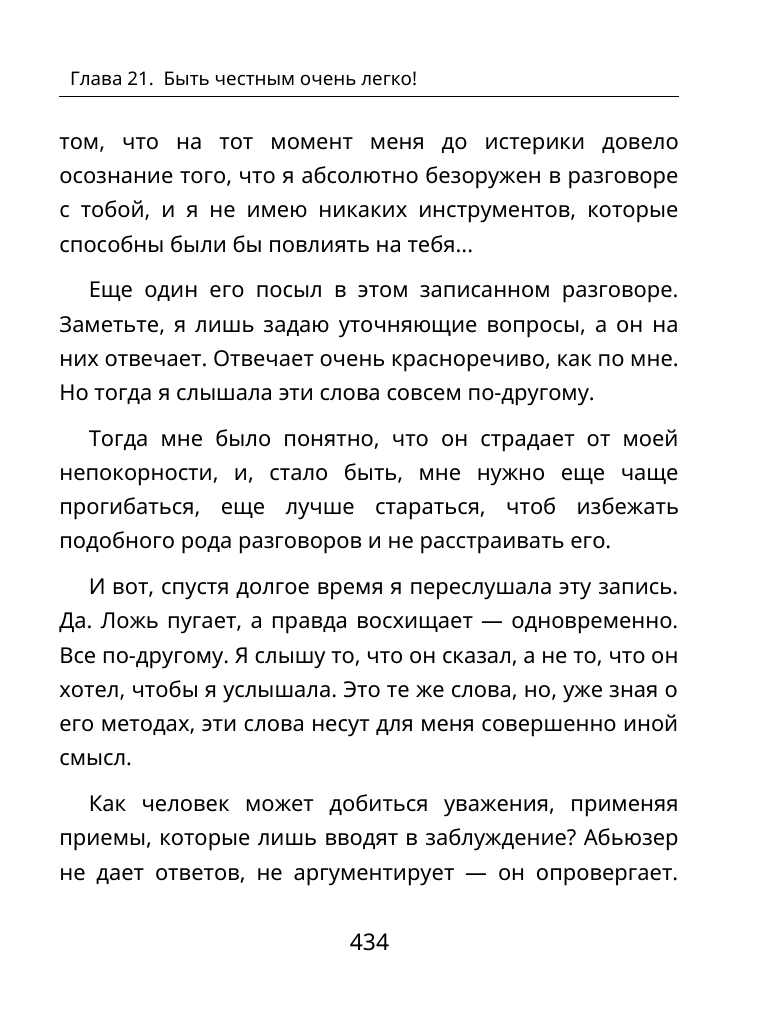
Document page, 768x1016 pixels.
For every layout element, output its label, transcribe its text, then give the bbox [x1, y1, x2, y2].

text том, что на тот момент меня до истерики довело осознание того, что я абсолютно безоружен в разговоре с тобой, и я не имею никаких инструментов, которые способны были бы повлиять на тебя... [59, 126, 679, 258]
text Тогда мне было понятно, что он страдает от моей непокорности, и, стало быть, мне нужно еще чаще прогибаться, еще лучше стараться, чтоб избежать подобного рода разговоров и не расстраивать его. [59, 423, 679, 555]
text Еще один его посыл в этом записанном разговоре. Заметьте, я лишь задаю уточняющие вопросы, а он на них отвечает. Отвечает очень красноречиво, как по мне. Но тогда я слышала эти слова совсем по-другому. [59, 274, 679, 407]
text И вот, спустя долгое время я переслушала эту запись. Да. Ложь пугает, а правда восхищает — одновременно. Все по-другому. Я слышу то, что он сказал, а не то, что он хотел, чтобы я услышала. Это те же слова, но, уже зная о его методах, эти слова несут для меня совершенно иной смысл. [59, 571, 679, 772]
text Как человек может добиться уважения, применяя приемы, которые лишь вводят в заблуждение? Абьюзер не дает ответов, не аргументирует — он опровергает. [59, 788, 679, 886]
